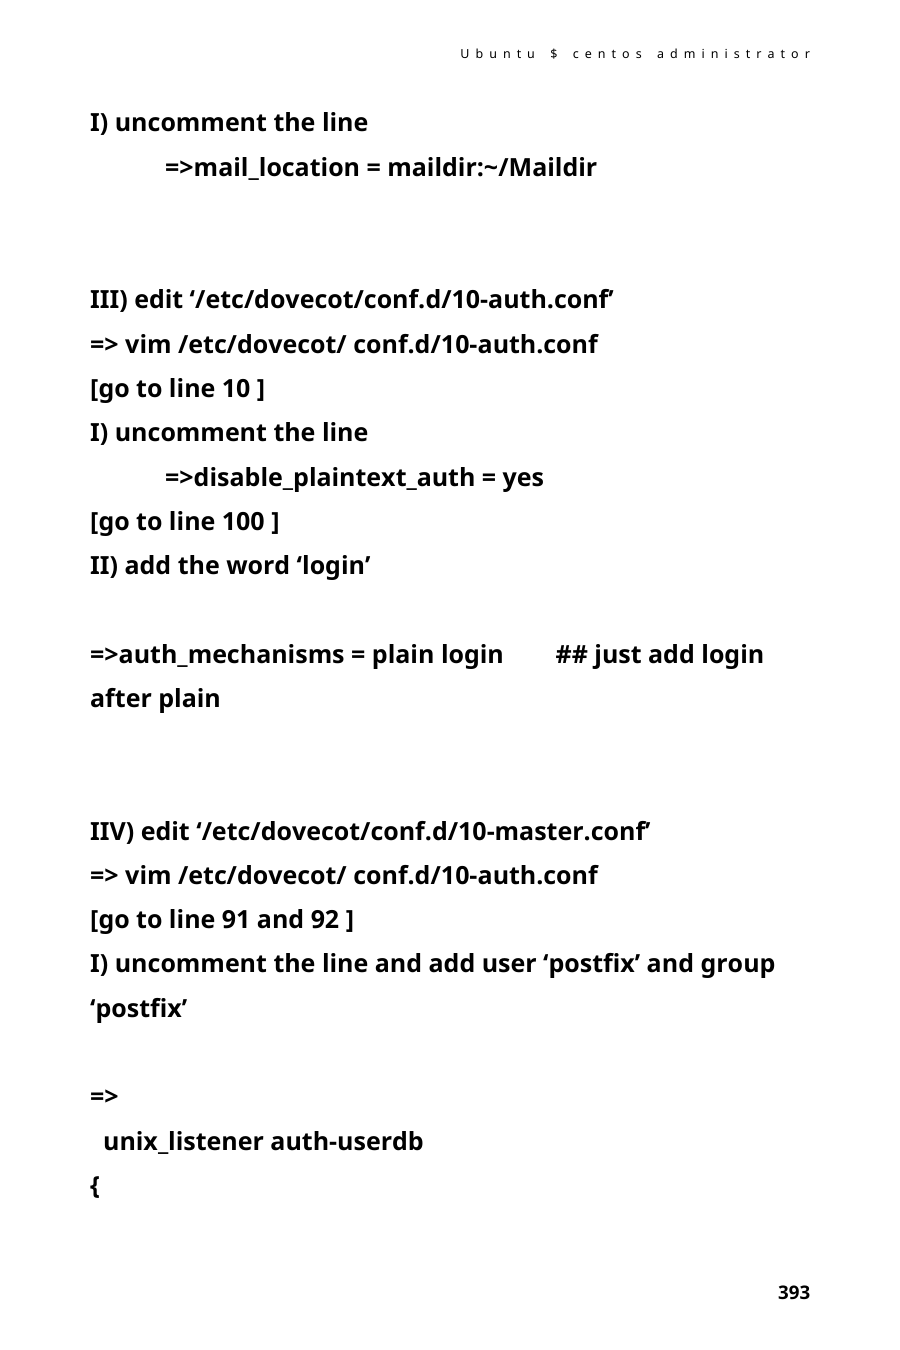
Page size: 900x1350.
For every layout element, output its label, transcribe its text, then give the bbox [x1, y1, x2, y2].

text I) uncomment the line [90, 415, 810, 449]
text =>auth_mechanisms = plain login ## just add login after plain [90, 636, 810, 714]
text [go to line 100 ] [90, 503, 810, 537]
text [go to line 91 and 92 ] [90, 902, 810, 936]
text I) uncomment the line and add user ‘postfix’ and group ‘postfix’ [90, 946, 810, 1024]
text III) edit ‘/etc/dovecot/conf.d/10-auth.conf’ [90, 282, 810, 316]
text { [90, 1167, 810, 1202]
text I) uncomment the line [90, 105, 810, 139]
text II) add the word ‘login’ [90, 548, 810, 582]
text => [90, 1079, 810, 1113]
text => vim /etc/dovecot/ conf.d/10-auth.conf [90, 858, 810, 892]
text =>mail_location = maildir:~/Maildir [90, 149, 810, 183]
text unix_listener auth-userdb [90, 1123, 810, 1157]
text [go to line 10 ] [90, 371, 810, 405]
text => vim /etc/dovecot/ conf.d/10-auth.conf [90, 326, 810, 360]
text =>disable_plaintext_auth = yes [90, 459, 810, 493]
text IIV) edit ‘/etc/dovecot/conf.d/10-master.conf’ [90, 813, 810, 847]
